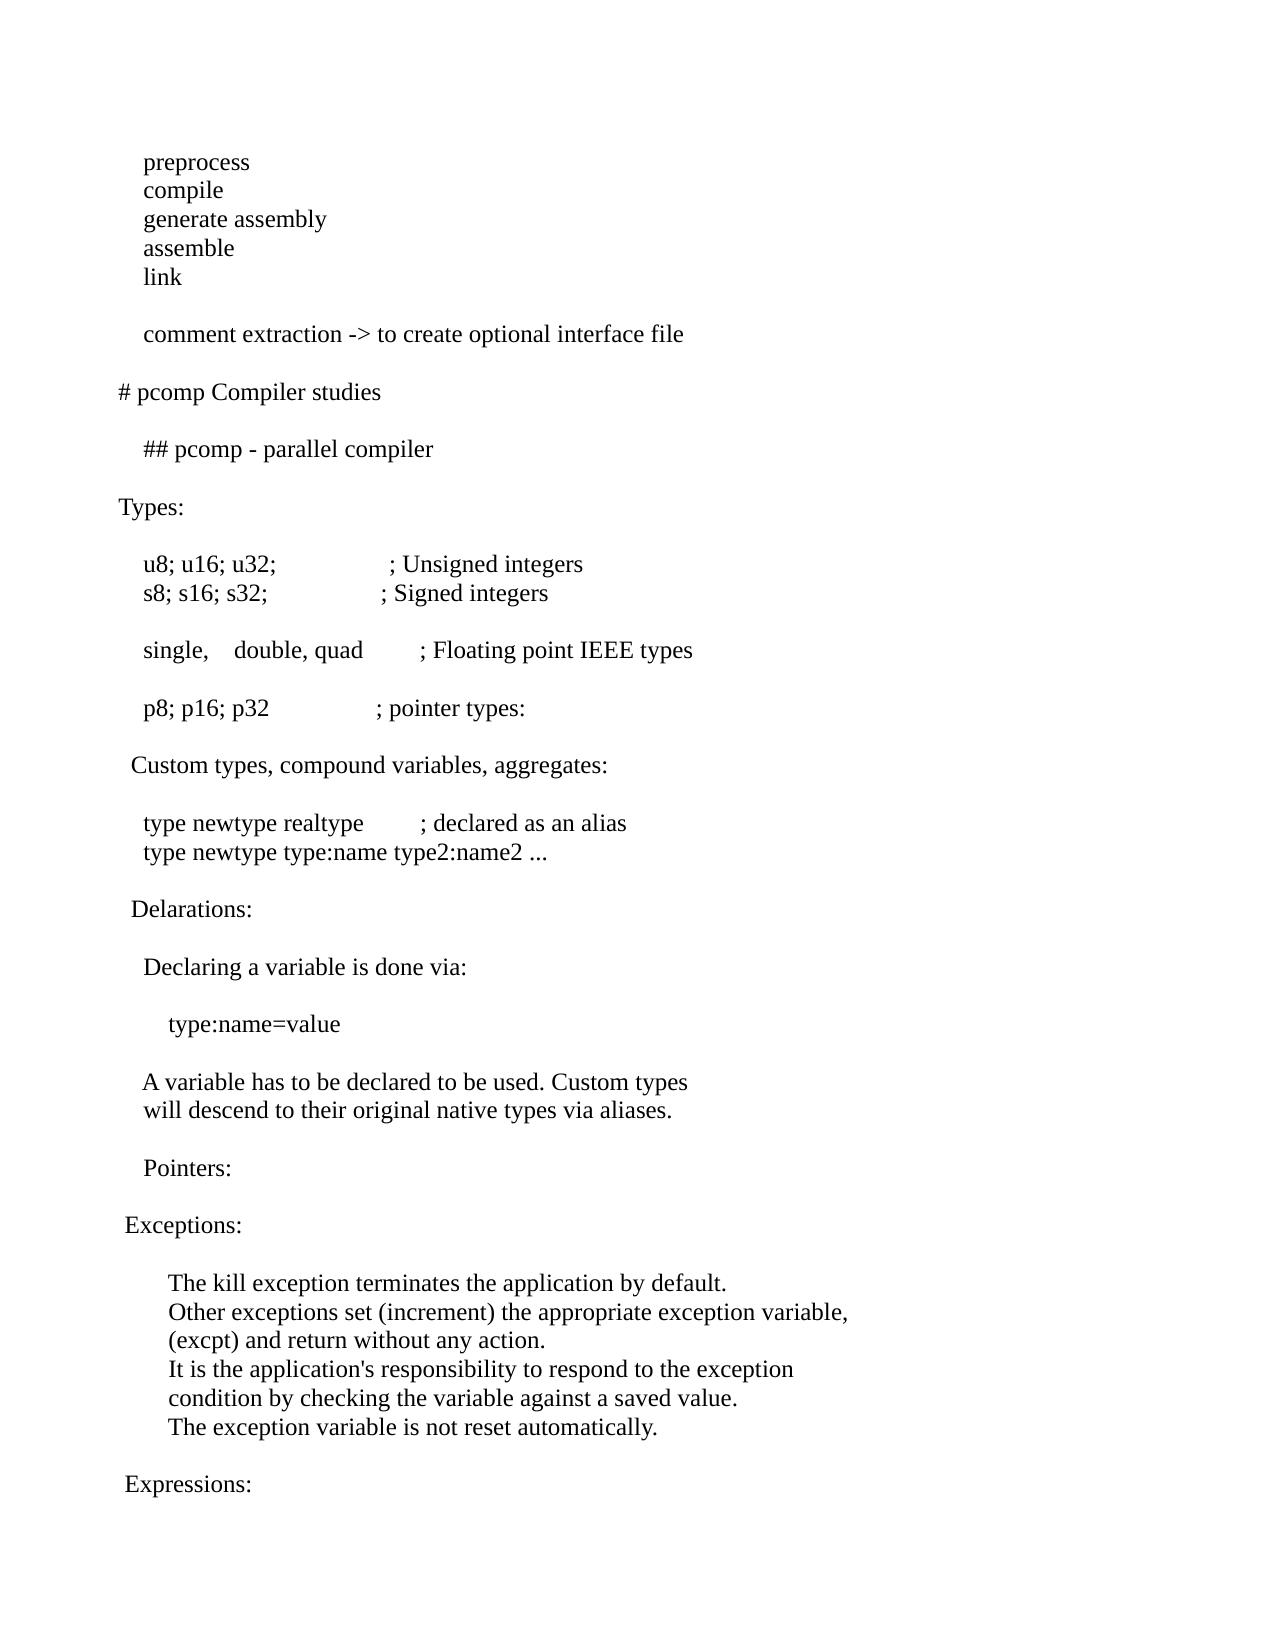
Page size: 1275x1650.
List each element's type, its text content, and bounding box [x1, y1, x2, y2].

text Pointers: [118, 1153, 1157, 1182]
text type newtype type:name type2:name2 ... [118, 837, 1157, 866]
text p8; p16; p32 ; pointer types: [118, 693, 1157, 722]
text link [118, 262, 1157, 291]
text type:name=value [118, 1009, 1157, 1038]
text Types: [118, 492, 1157, 521]
text assemble [118, 233, 1157, 262]
text The exception variable is not reset automatically. [118, 1412, 1157, 1441]
text Custom types, compound variables, aggregates: [118, 751, 1157, 779]
text ## pcomp - parallel compiler [118, 434, 1157, 463]
text (excpt) and return without any action. [118, 1326, 1157, 1354]
text It is the application's responsibility to respond to the exception [118, 1354, 1157, 1383]
text comment extraction -> to create optional interface file [118, 319, 1157, 348]
text type newtype realtype ; declared as an alias [118, 808, 1157, 837]
text u8; u16; u32; ; Unsigned integers [118, 549, 1157, 578]
text Declaring a variable is done via: [118, 952, 1157, 981]
text condition by checking the variable against a saved value. [118, 1383, 1157, 1412]
text s8; s16; s32; ; Signed integers [118, 578, 1157, 607]
text generate assembly [118, 204, 1157, 233]
text single, double, quad ; Floating point IEEE types [118, 636, 1157, 664]
text will descend to their original native types via aliases. [118, 1096, 1157, 1124]
text preprocess [118, 147, 1157, 176]
text Expressions: [118, 1469, 1157, 1498]
text Other exceptions set (increment) the appropriate exception variable, [118, 1297, 1157, 1326]
text A variable has to be declared to be used. Custom types [118, 1067, 1157, 1096]
text Exceptions: [118, 1211, 1157, 1239]
text Delarations: [118, 894, 1157, 923]
text The kill exception terminates the application by default. [118, 1268, 1157, 1297]
text compile [118, 176, 1157, 204]
text # pcomp Compiler studies [118, 377, 1157, 406]
